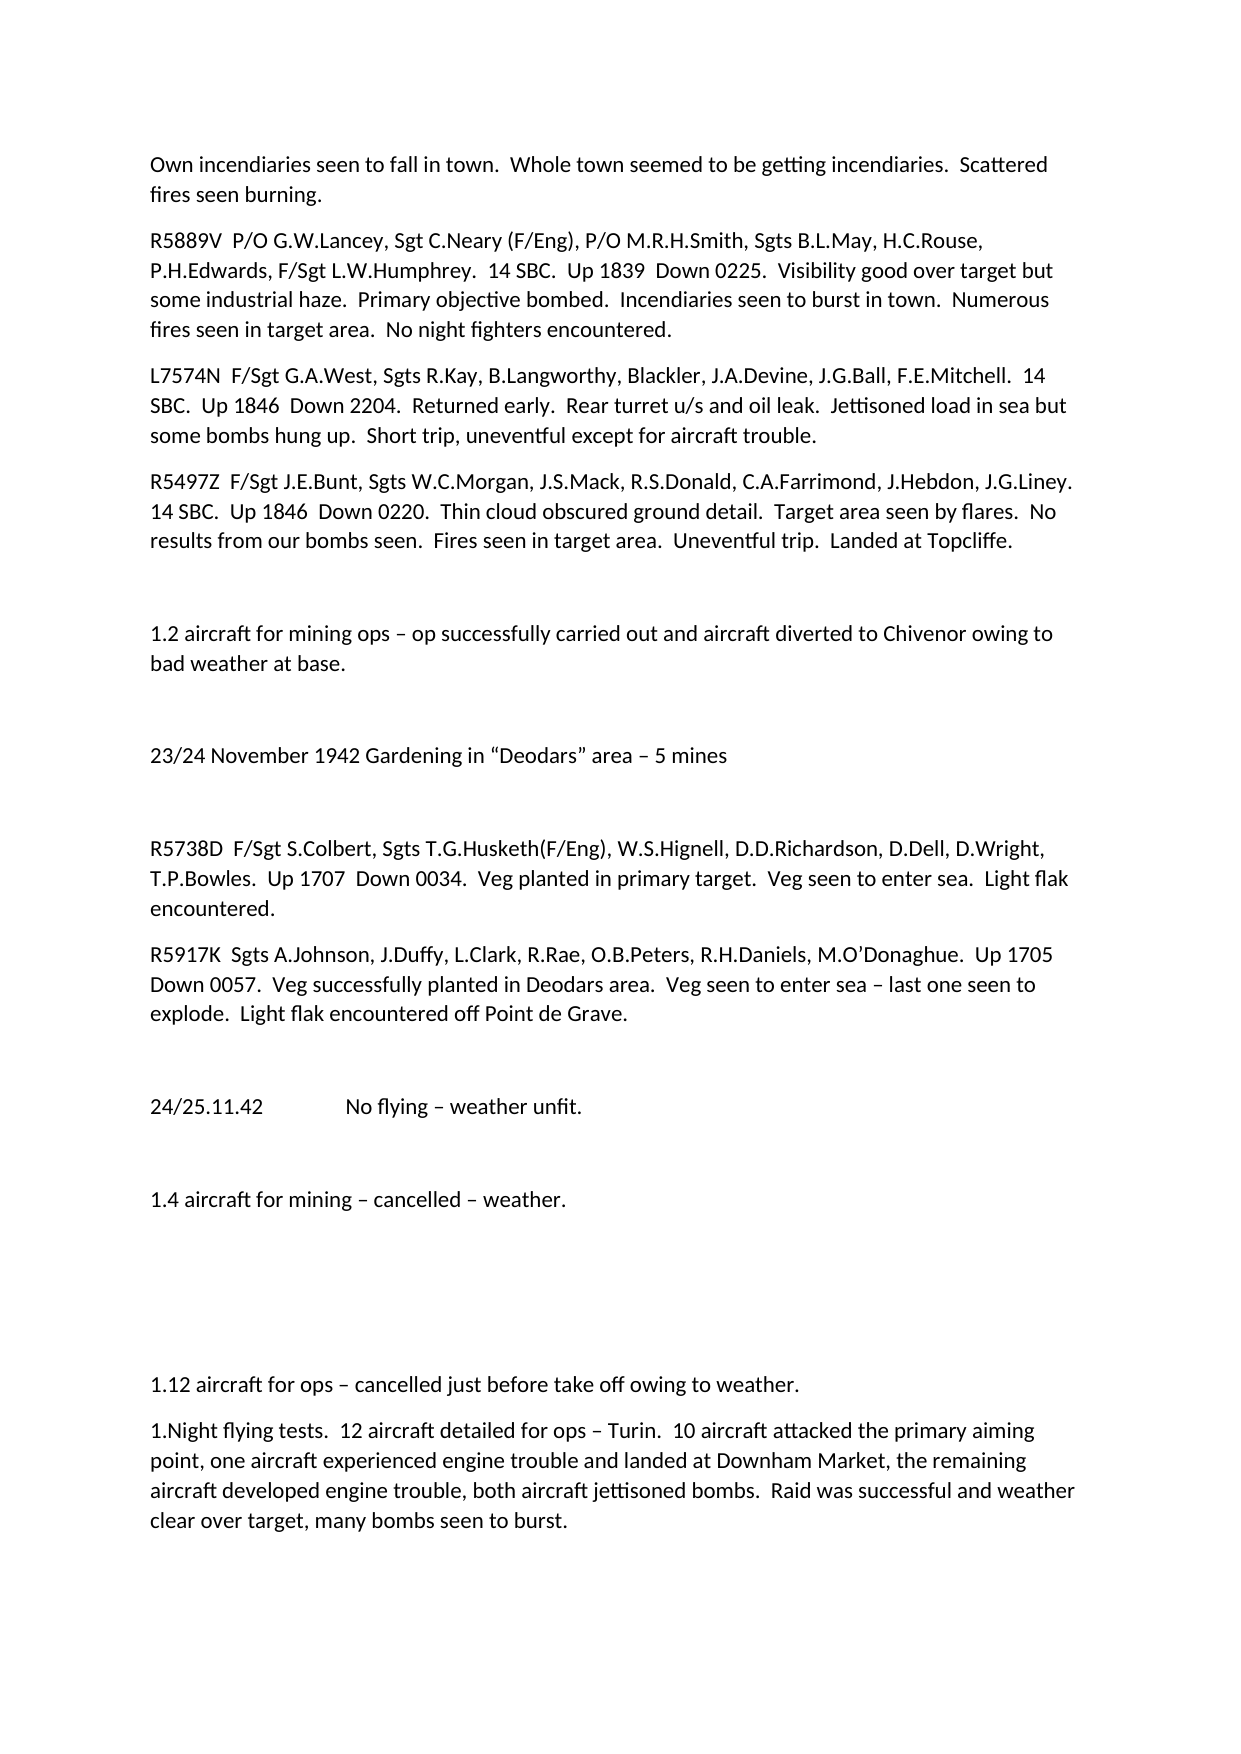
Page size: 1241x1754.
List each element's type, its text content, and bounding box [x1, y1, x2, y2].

text 23/24 November 1942 Gardening in “Deodars” area – 5 mines [150, 742, 1090, 770]
text L7574N F/Sgt G.A.West, Sgts R.Kay, B.Langworthy, Blackler, J.A.Devine, J.G.Ball, F.E.Mitchell. 14 SBC. Up 1846 Down 2204. Returned early. Rear turret u/s and oil leak. Jettisoned load in sea but some bombs hung up. Short trip, uneventful except for aircraft trouble. [150, 361, 1090, 449]
text 1.2 aircraft for mining ops – op successfully carried out and aircraft diverted to Chivenor owing to bad weather at base. [150, 619, 1090, 677]
text 1.12 aircraft for ops – cancelled just before take off owing to weather. [150, 1370, 1090, 1398]
text 1.4 aircraft for mining – cancelled – weather. [150, 1185, 1090, 1213]
text 24/25.11.42 No flying – weather unfit. [150, 1092, 1090, 1120]
text R5497Z F/Sgt J.E.Bunt, Sgts W.C.Morgan, J.S.Mack, R.S.Donald, C.A.Farrimond, J.Hebdon, J.G.Liney. 14 SBC. Up 1846 Down 0220. Thin cloud obscured ground detail. Target area seen by flares. No results from our bombs seen. Fires seen in target area. Uneventful trip. Landed at Topcliffe. [150, 467, 1090, 554]
text R5889V P/O G.W.Lancey, Sgt C.Neary (F/Eng), P/O M.R.H.Smith, Sgts B.L.May, H.C.Rouse, P.H.Edwards, F/Sgt L.W.Humphrey. 14 SBC. Up 1839 Down 0225. Visibility good over target but some industrial haze. Primary objective bombed. Incendiaries seen to burst in town. Numerous fires seen in target area. No night fighters encountered. [150, 226, 1090, 343]
text 1.Night flying tests. 12 aircraft detailed for ops – Turin. 10 aircraft attacked the primary aiming point, one aircraft experienced engine trouble and landed at Downham Market, the remaining aircraft developed engine trouble, both aircraft jettisoned bombs. Raid was successful and weather clear over target, many bombs seen to burst. [150, 1417, 1090, 1534]
text R5917K Sgts A.Johnson, J.Duffy, L.Clark, R.Rae, O.B.Peters, R.H.Daniels, M.O’Donaghue. Up 1705 Down 0057. Veg successfully planted in Deodars area. Veg seen to enter sea – last one seen to explode. Light flak encountered off Point de Grave. [150, 940, 1090, 1027]
text Own incendiaries seen to fall in town. Whole town seemed to be getting incendiaries. Scattered fires seen burning. [150, 150, 1090, 208]
text R5738D F/Sgt S.Colbert, Sgts T.G.Husketh(F/Eng), W.S.Hignell, D.D.Richardson, D.Dell, D.Wright, T.P.Bowles. Up 1707 Down 0034. Veg planted in primary target. Veg seen to enter sea. Light flak encountered. [150, 834, 1090, 922]
